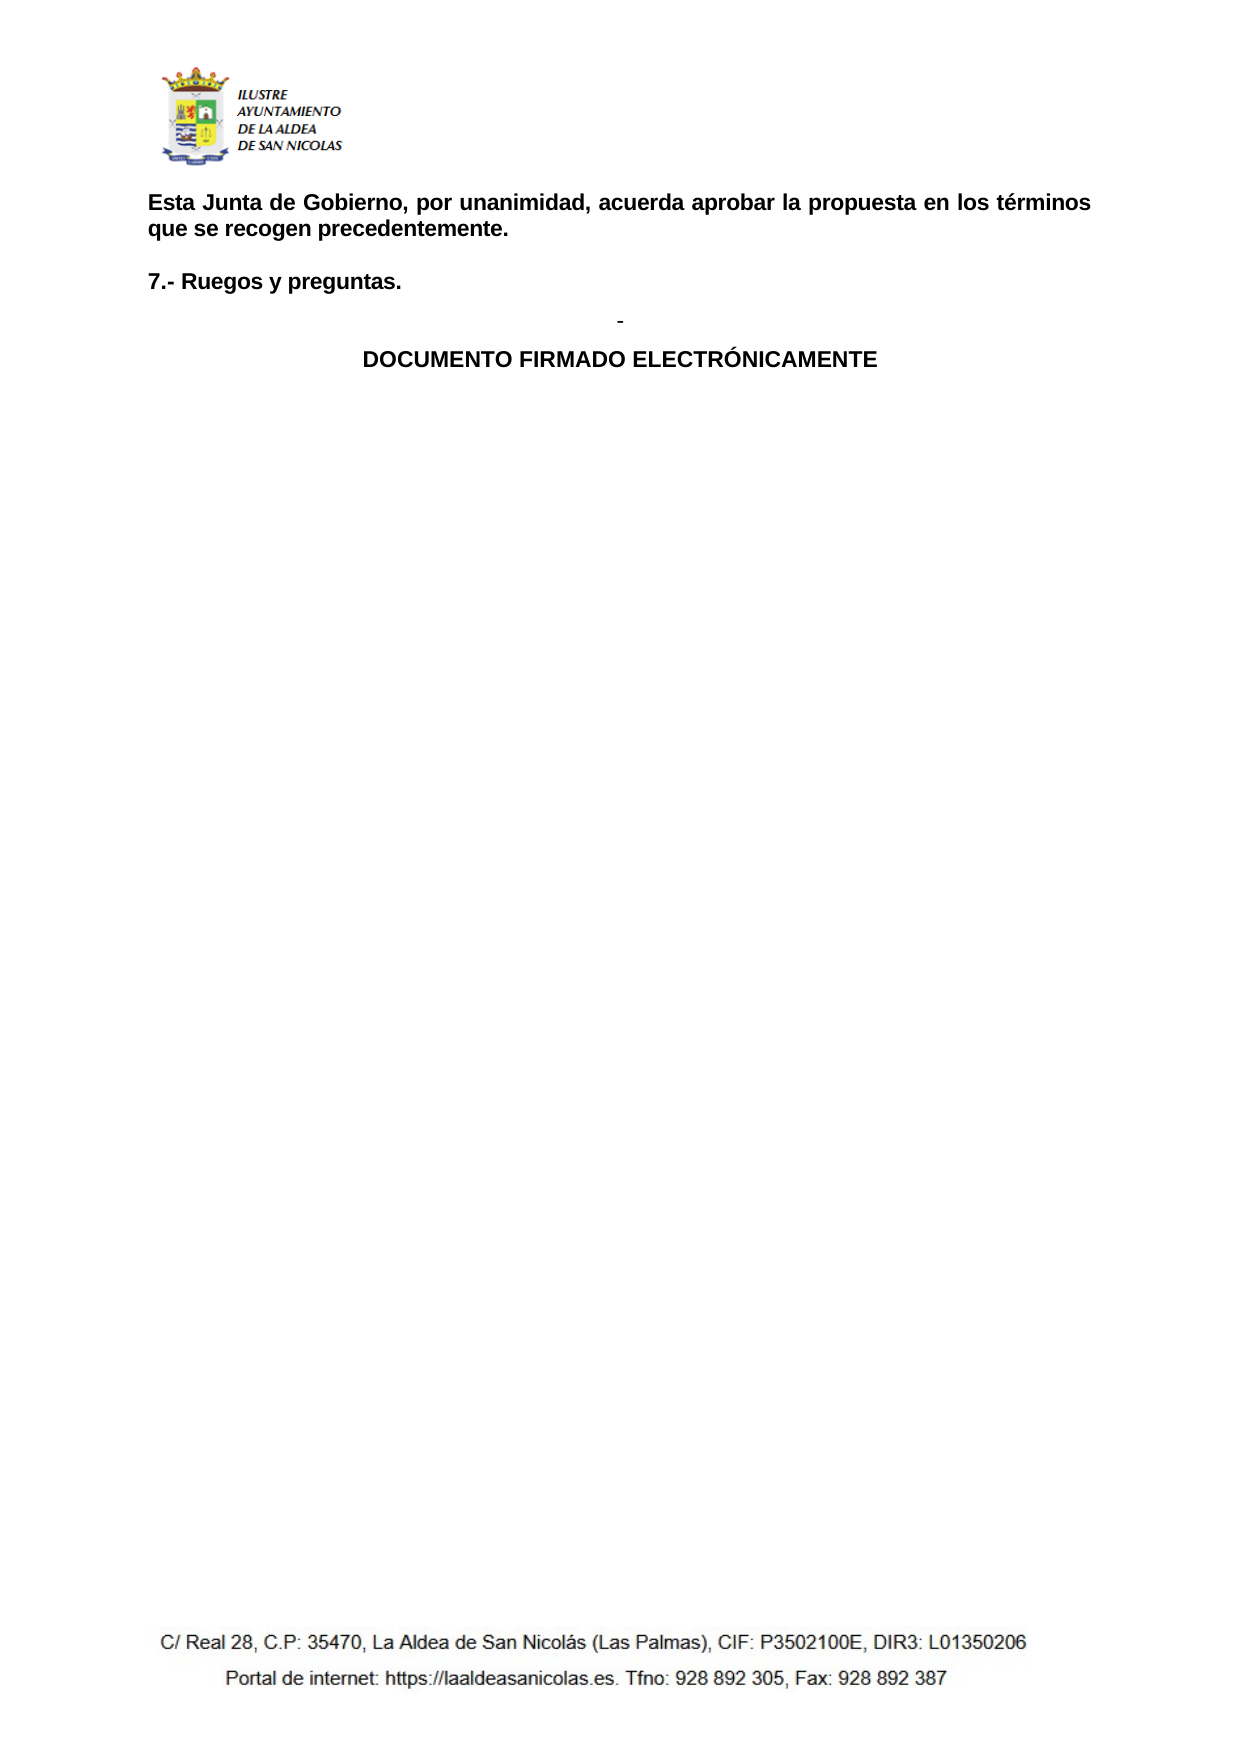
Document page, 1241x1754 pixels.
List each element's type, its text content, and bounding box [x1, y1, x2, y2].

text Esta Junta de Gobierno, por unanimidad, acuerda aprobar la propuesta en los términos que se recogen precedentemente. [148, 188, 1093, 241]
text DOCUMENTO FIRMADO ELECTRÓNICAMENTE [148, 346, 1093, 372]
picture [148, 1626, 1034, 1694]
picture [148, 59, 358, 173]
text - [148, 307, 1093, 333]
text 7.- Ruegos y preguntas. [148, 268, 1093, 294]
